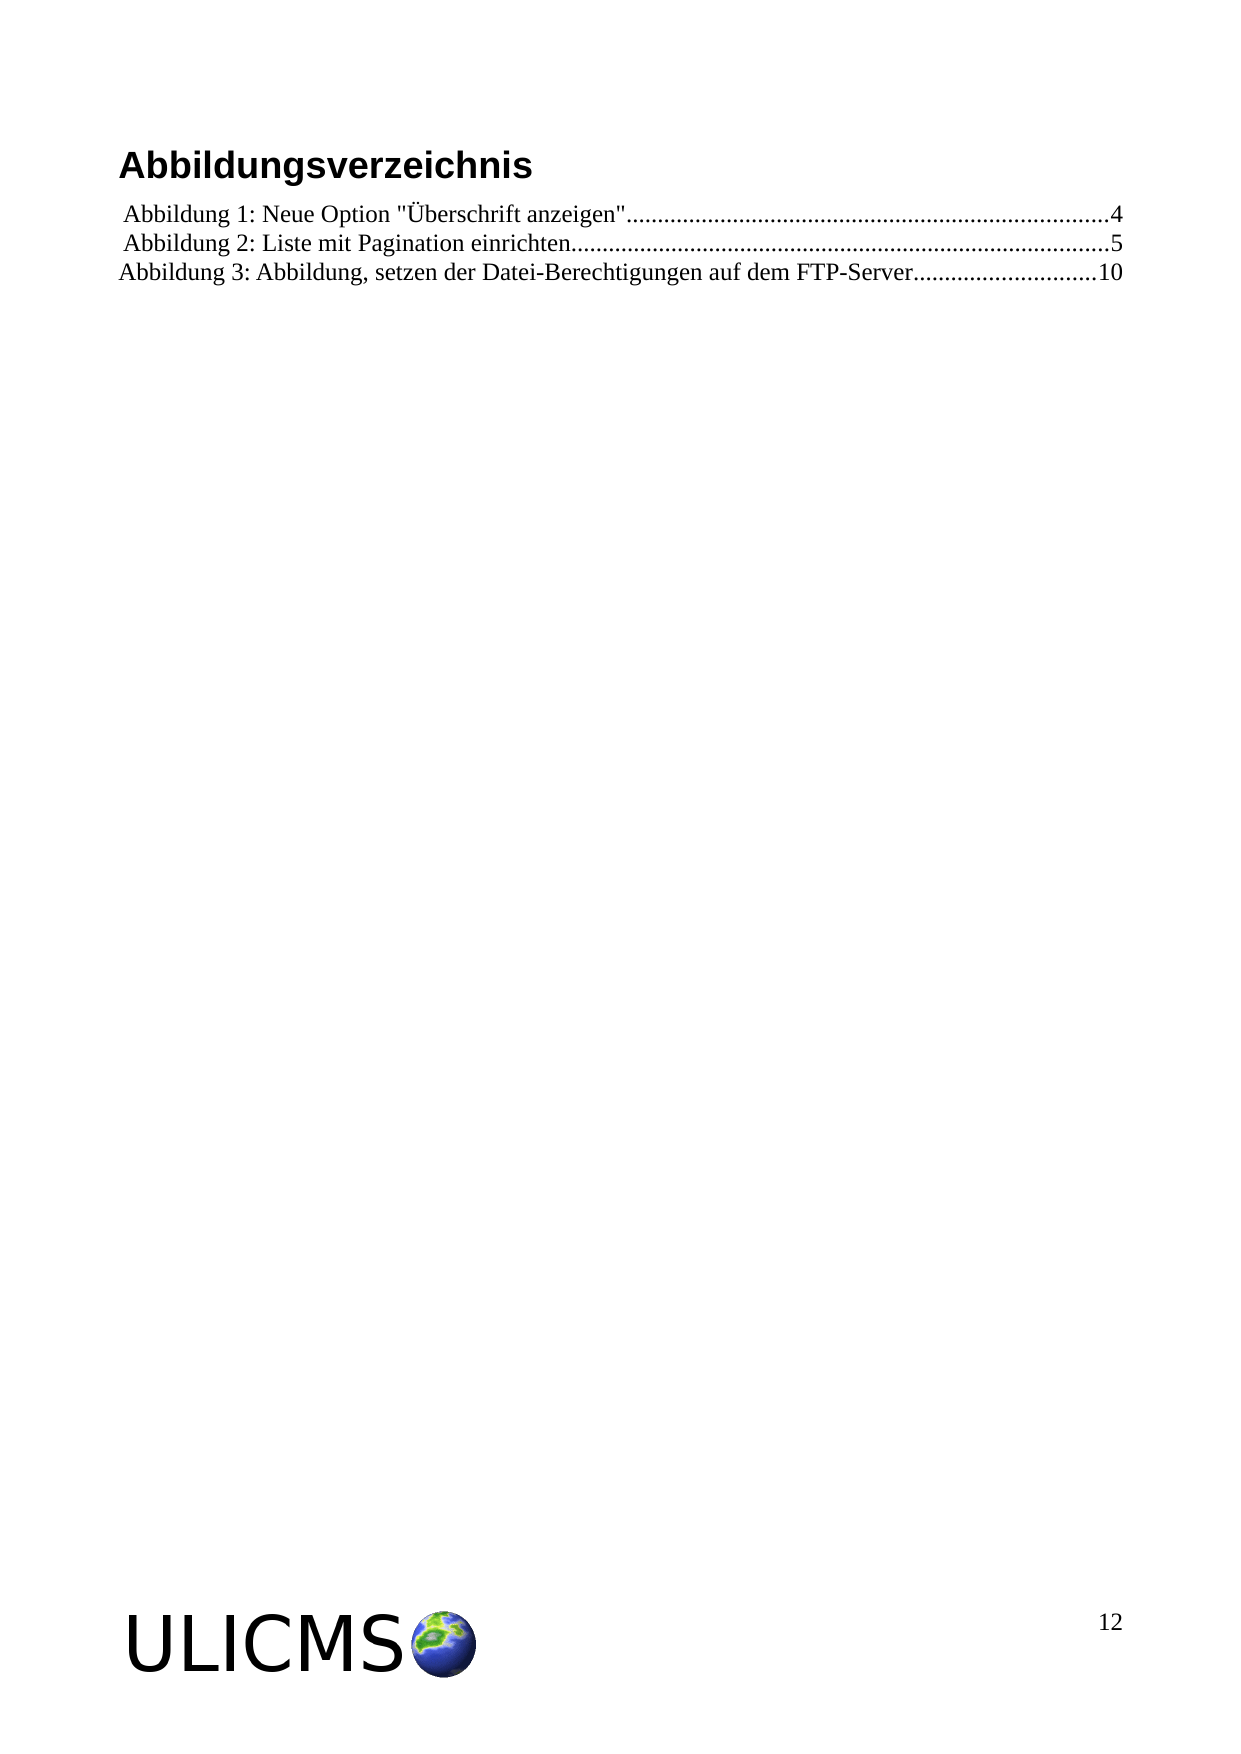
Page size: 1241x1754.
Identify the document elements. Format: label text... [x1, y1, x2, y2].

picture [118, 1607, 479, 1681]
subtitle Abbildungsverzeichnis [118, 143, 1123, 187]
text Abbildung 3: Abbildung, setzen der Datei-Berechtigungen auf dem FTP-Server 10 [118, 257, 1123, 286]
text Abbildung 1: Neue Option "Überschrift anzeigen" 4 [118, 199, 1123, 228]
text Abbildung 2: Liste mit Pagination einrichten 5 [118, 228, 1123, 257]
